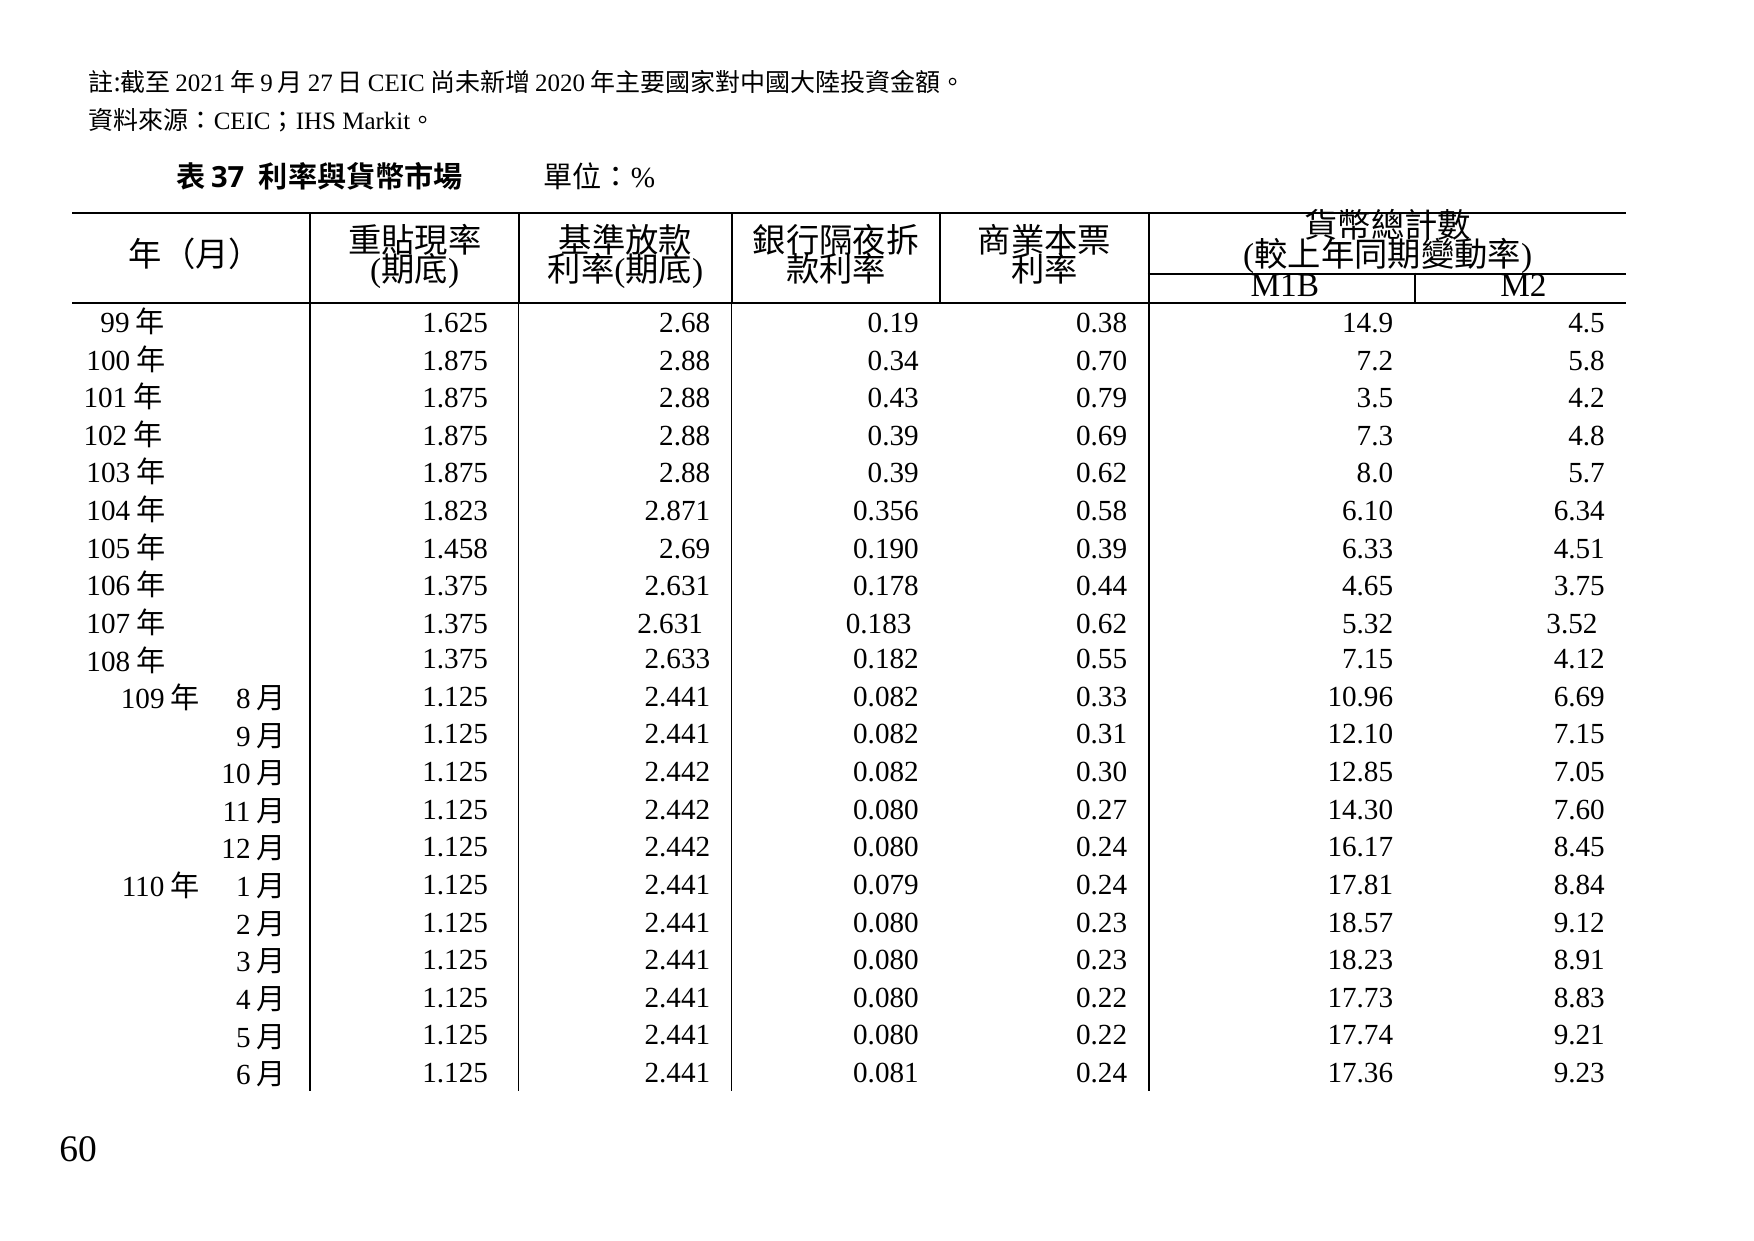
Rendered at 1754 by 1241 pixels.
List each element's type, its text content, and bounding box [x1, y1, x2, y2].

table_cell 2.88 [519, 414, 731, 452]
table_cell 5.7 [1415, 452, 1626, 489]
table_cell 0.080 [732, 979, 940, 1016]
table_header 商業本票 利率 [941, 214, 1148, 302]
table_cell 8.91 [1415, 941, 1626, 978]
table_cell 0.23 [940, 941, 1148, 978]
table_cell 2月 [72, 903, 309, 941]
table_cell 2.441 [519, 979, 731, 1016]
table_cell 4.8 [1415, 414, 1626, 452]
table_cell 0.356 [732, 490, 940, 527]
table_cell 0.43 [732, 377, 940, 414]
table_cell M1B [1150, 275, 1414, 302]
table_cell 0.190 [732, 527, 940, 565]
table_cell 1.125 [311, 753, 518, 790]
table_cell 104年 [72, 490, 309, 527]
table_cell 0.079 [732, 866, 940, 903]
table_cell 4.51 [1415, 527, 1626, 565]
table_cell 0.70 [940, 339, 1148, 377]
table_cell 0.62 [940, 452, 1148, 489]
table_cell 0.080 [732, 790, 940, 828]
table_cell 10.96 [1150, 678, 1414, 715]
table_cell 5.8 [1415, 339, 1626, 377]
table_cell 4.65 [1150, 565, 1414, 602]
table_cell 1.875 [311, 377, 518, 414]
table_cell 2.88 [519, 377, 731, 414]
table_header 年（月） [72, 214, 309, 302]
table_cell 4.12 [1415, 640, 1626, 678]
table_cell 6月 [72, 1054, 309, 1091]
table_cell 0.31 [940, 715, 1148, 753]
table_cell 1.125 [311, 790, 518, 828]
table_cell 0.082 [732, 715, 940, 753]
table_cell 3.52 [1415, 603, 1626, 640]
table_cell 3.5 [1150, 377, 1414, 414]
table_cell 99年 [72, 304, 309, 339]
table_cell 2.442 [519, 828, 731, 866]
table_cell 1.125 [311, 715, 518, 753]
table_cell 0.27 [940, 790, 1148, 828]
table_cell 2.441 [519, 1054, 731, 1091]
table_cell 7.15 [1150, 640, 1414, 678]
table_cell 0.34 [732, 339, 940, 377]
table_cell 7.3 [1150, 414, 1414, 452]
table_cell 0.23 [940, 903, 1148, 941]
table_cell 7.2 [1150, 339, 1414, 377]
table_cell 7.60 [1415, 790, 1626, 828]
table_header 重貼現率 (期底) [311, 214, 518, 302]
table_cell 4.5 [1415, 304, 1626, 339]
table_cell 1.375 [311, 565, 518, 602]
table_cell 0.39 [732, 414, 940, 452]
table_cell 0.38 [940, 304, 1148, 339]
table_cell 12.10 [1150, 715, 1414, 753]
table_cell 17.81 [1150, 866, 1414, 903]
table_cell 0.178 [732, 565, 940, 602]
table_cell 100年 [72, 339, 309, 377]
table_cell 4月 [72, 979, 309, 1016]
table_cell 107年 [72, 603, 309, 640]
table_cell 8.0 [1150, 452, 1414, 489]
table_cell 2.441 [519, 941, 731, 978]
table_cell 17.74 [1150, 1016, 1414, 1054]
table_cell 0.183 [732, 603, 940, 640]
table_cell 110年 1月 [72, 866, 309, 903]
table_cell 1.625 [311, 304, 518, 339]
table_cell 106年 [72, 565, 309, 602]
table_cell 12.85 [1150, 753, 1414, 790]
table_cell 14.9 [1150, 304, 1414, 339]
table_cell 1.125 [311, 903, 518, 941]
table_cell 6.33 [1150, 527, 1414, 565]
table_cell 1.125 [311, 866, 518, 903]
table_cell 2.631 [519, 565, 731, 602]
table_cell 0.69 [940, 414, 1148, 452]
table_cell 1.125 [311, 979, 518, 1016]
table_cell 1.375 [311, 640, 518, 678]
table_cell 9.21 [1415, 1016, 1626, 1054]
table_cell 18.23 [1150, 941, 1414, 978]
table_cell 3月 [72, 941, 309, 978]
table_cell 6.34 [1415, 490, 1626, 527]
table_cell 0.082 [732, 753, 940, 790]
text 表37 利率與貨幣市場 單位：% [59, 137, 1639, 212]
table_cell 2.633 [519, 640, 731, 678]
table_cell 0.081 081 [732, 1054, 940, 1091]
table_cell 2.441 [519, 715, 731, 753]
table_cell 2.871 [519, 490, 731, 527]
table_cell 8.83 [1415, 979, 1626, 1016]
table_cell 2.441 [519, 678, 731, 715]
table_cell 102年 [72, 414, 309, 452]
table_cell 2.442 [519, 753, 731, 790]
table_cell 3.75 [1415, 565, 1626, 602]
table_cell 1.823 [311, 490, 518, 527]
table_cell 1.875 [311, 339, 518, 377]
table_cell 0.24 [940, 866, 1148, 903]
table_cell 0.30 [940, 753, 1148, 790]
table_cell 0.55 [940, 640, 1148, 678]
table_cell 0.79 [940, 377, 1148, 414]
table_cell 2.441 [519, 1016, 731, 1054]
table_cell 0.24 [940, 828, 1148, 866]
table_cell 0.39 [940, 527, 1148, 565]
table_cell 6.69 [1415, 678, 1626, 715]
table_cell 0.58 [940, 490, 1148, 527]
table_cell 105年 [72, 527, 309, 565]
table_cell 0.080 [732, 941, 940, 978]
table_cell 2.442 [519, 790, 731, 828]
table_cell 101年 [72, 377, 309, 414]
table_cell 0.080 [732, 903, 940, 941]
table_cell 0.080 [732, 1016, 940, 1054]
table_cell 0.082 [732, 678, 940, 715]
table_cell 12月 [72, 828, 309, 866]
text 資料來源：CEIC；IHS Markit。 [59, 99, 1639, 137]
table_cell 5月 [72, 1016, 309, 1054]
table_cell 1.125 [311, 1016, 518, 1054]
table_cell 0.62 [940, 603, 1148, 640]
table_cell 16.17 [1150, 828, 1414, 866]
table_cell 1.125 [311, 678, 518, 715]
table_cell 1.375 [311, 603, 518, 640]
table_cell 14.30 [1150, 790, 1414, 828]
table_cell 1.875 [311, 452, 518, 489]
table_cell 0.22 [940, 979, 1148, 1016]
table_cell 18.57 [1150, 903, 1414, 941]
table_cell 1.458 [311, 527, 518, 565]
table_cell 2.631 [519, 603, 731, 640]
table_header 銀行隔夜拆款利率 [733, 214, 939, 302]
table_cell 0.33 [940, 678, 1148, 715]
table_cell 9月 [72, 715, 309, 753]
table_cell 0.19 [732, 304, 940, 339]
table_cell 17.73 [1150, 979, 1414, 1016]
table_header 貨幣總計數 (較上年同期變動率) [1150, 214, 1626, 272]
table_cell 1.125 [311, 828, 518, 866]
table_cell 17.36 [1150, 1054, 1414, 1091]
table_header 基準放款 利率(期底) [520, 214, 731, 302]
table_cell 2.88 [519, 339, 731, 377]
table_cell 4.2 [1415, 377, 1626, 414]
table_cell 2.69 [519, 527, 731, 565]
table_cell 10月 [72, 753, 309, 790]
table_cell 0.44 [940, 565, 1148, 602]
table_cell 6.10 [1150, 490, 1414, 527]
table_cell 109年 8月 [72, 678, 309, 715]
table_cell 2.441 [519, 866, 731, 903]
table_cell 9.23 [1415, 1054, 1626, 1091]
table_cell 1.875 [311, 414, 518, 452]
table_cell 0.22 [940, 1016, 1148, 1054]
table_cell 0.182 [732, 640, 940, 678]
table_cell 2.441 [519, 903, 731, 941]
table_cell 2.68 [519, 304, 731, 339]
table_cell 11月 [72, 790, 309, 828]
table_cell 8.45 [1415, 828, 1626, 866]
table_cell 0.39 [732, 452, 940, 489]
table_cell 8.84 [1415, 866, 1626, 903]
table_cell 0.080 [732, 828, 940, 866]
table_cell 5.32 [1150, 603, 1414, 640]
table_cell 1.125 [311, 941, 518, 978]
table_cell 108年 [72, 640, 309, 678]
table_cell 7.05 [1415, 753, 1626, 790]
table_cell 2.88 [519, 452, 731, 489]
text 註:截至2021年9月27日CEIC尚未新增2020年主要國家對中國大陸投資金額。 [59, 62, 1639, 99]
table_cell M2 [1416, 275, 1626, 302]
table_cell 7.15 [1415, 715, 1626, 753]
table_cell 1.125 [311, 1054, 518, 1091]
table_cell 0.24 [940, 1054, 1148, 1091]
table_cell 9.12 [1415, 903, 1626, 941]
table_cell 103年 [72, 452, 309, 489]
